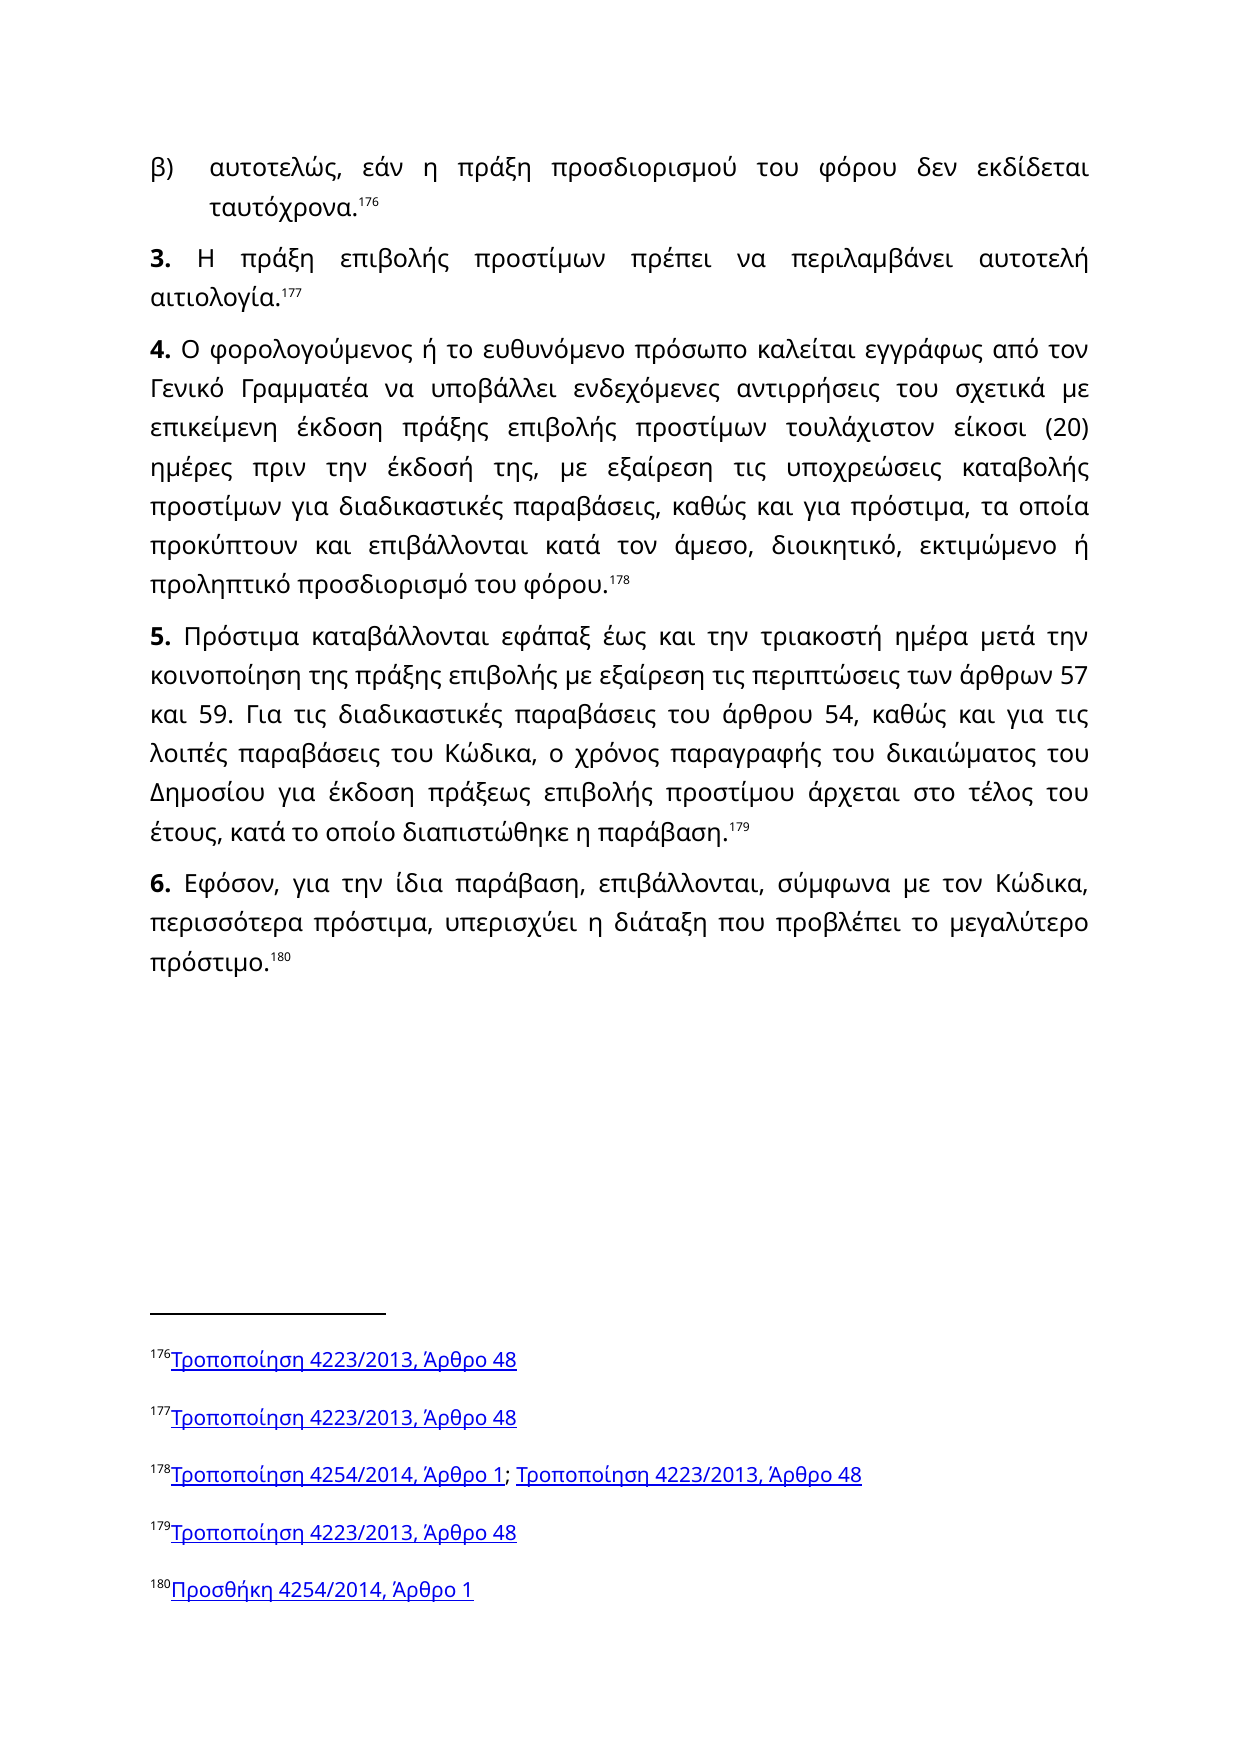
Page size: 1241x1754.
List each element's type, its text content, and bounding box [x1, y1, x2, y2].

list β) αυτοτελώς, εάν η πράξη προσδιορισμού του φόρου δεν εκδίδεται ταυτόχρονα. [150, 150, 1090, 223]
text Τροποποίηση 4223/2013, Άρθρο 48 [150, 1518, 1090, 1546]
text 4. Ο φορολογούμενος ή το ευθυνόμενο πρόσωπο καλείται εγγράφως από τον Γενικό Γραμματέα να υποβάλλει ενδεχόμενες αντιρρήσεις του σχετικά με επικείμενη έκδοση πράξης επιβολής προστίμων τουλάχιστον είκοσι (20) ημέρες πριν την έκδοσή της, με εξαίρεση τις υποχρεώσεις καταβολής προστίμων για διαδικαστικές παραβάσεις, καθώς και για πρόστιμα, τα οποία προκύπτουν και επιβάλλονται κατά τον άμεσο, διοικητικό, εκτιμώμενο ή προληπτικό προσδιορισμό του φόρου. [150, 332, 1090, 601]
text 6. Εφόσον, για την ίδια παράβαση, επιβάλλονται, σύμφωνα με τον Κώδικα, περισσότερα πρόστιμα, υπερισχύει η διάταξη που προβλέπει το μεγαλύτερο πρόστιμο. [150, 866, 1090, 978]
text 5. Πρόστιμα καταβάλλονται εφάπαξ έως και την τριακοστή ημέρα μετά την κοινοποίηση της πράξης επιβολής με εξαίρεση τις περιπτώσεις των άρθρων 57 και 59. Για τις διαδικαστικές παραβάσεις του άρθρου 54, καθώς και για τις λοιπές παραβάσεις του Κώδικα, ο χρόνος παραγραφής του δικαιώματος του Δημοσίου για έκδοση πράξεως επιβολής προστίμου άρχεται στο τέλος του έτους, κατά το οποίο διαπιστώθηκε η παράβαση. [150, 618, 1090, 848]
text Τροποποίηση 4223/2013, Άρθρο 48 [150, 1345, 1090, 1373]
text Τροποποίηση 4223/2013, Άρθρο 48 [150, 1403, 1090, 1431]
text Προσθήκη 4254/2014, Άρθρο 1 [150, 1576, 1090, 1604]
text 3. Η πράξη επιβολής προστίμων πρέπει να περιλαμβάνει αυτοτελή αιτιολογία. [150, 241, 1090, 314]
text Τροποποίηση 4254/2014, Άρθρο 1; Τροποποίηση 4223/2013, Άρθρο 48 [150, 1460, 1090, 1489]
